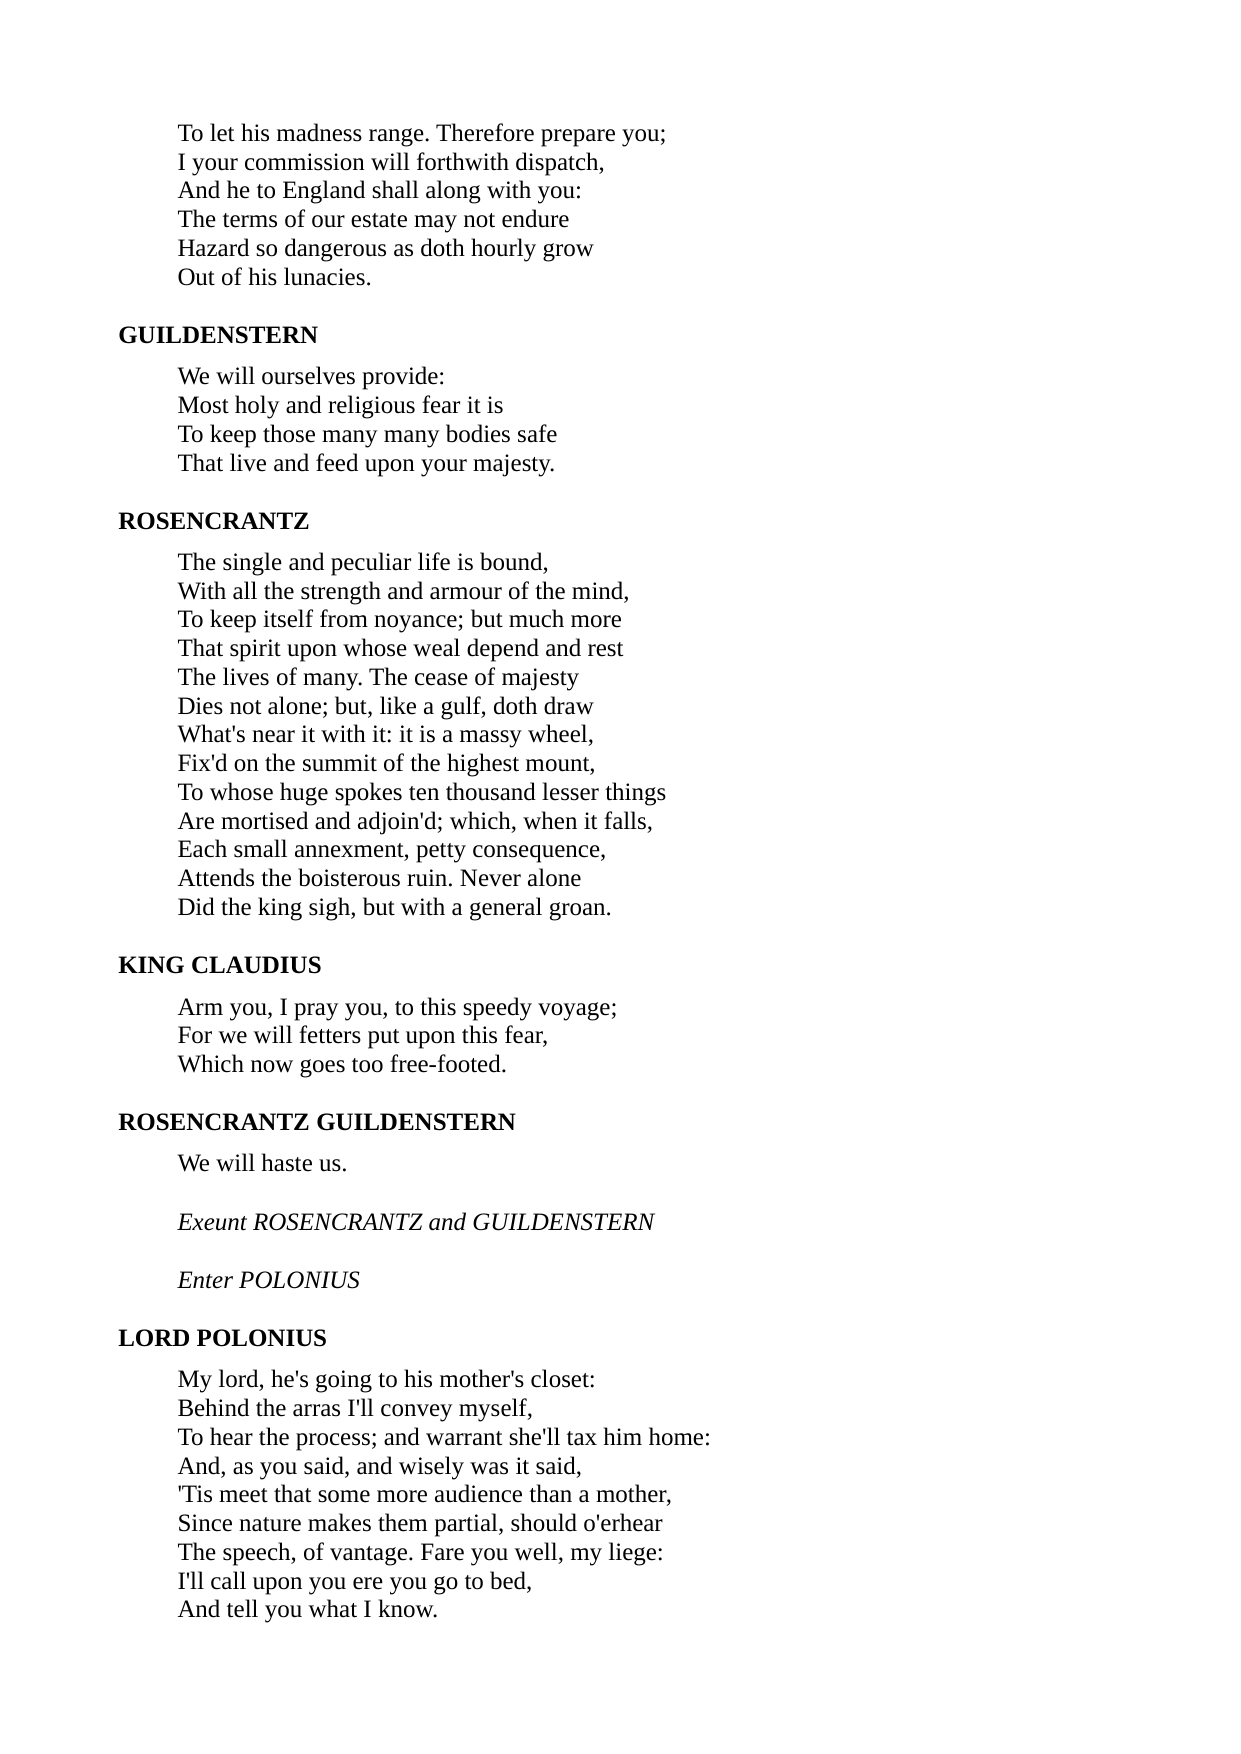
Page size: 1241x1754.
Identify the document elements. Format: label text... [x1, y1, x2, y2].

text ROSENCRANTZ GUILDENSTERN [118, 1107, 1122, 1136]
text To let his madness range. Therefore prepare you; I your commission will forthwith dispatch, And he to England shall along with you: The terms of our estate may not endure Hazard so dangerous as doth hourly grow Out of his lunacies. [177, 118, 1063, 291]
text Enter POLONIUS [177, 1265, 1063, 1294]
text My lord, he's going to his mother's closet: Behind the arras I'll convey myself, To hear the process; and warrant she'll tax him home: And, as you said, and wisely was it said, 'Tis meet that some more audience than a mother, Since nature makes them partial, should o'erhear The speech, of vantage. Fare you well, my liege: I'll call upon you ere you go to bed, And tell you what I know. [177, 1364, 1063, 1623]
text KING CLAUDIUS [118, 950, 1122, 979]
text Exeunt ROSENCRANTZ and GUILDENSTERN [177, 1207, 1063, 1236]
text ROSENCRANTZ [118, 506, 1122, 534]
text The single and peculiar life is bound, With all the strength and armour of the mind, To keep itself from noyance; but much more That spirit upon whose weal depend and rest The lives of many. The cease of majesty Dies not alone; but, like a gulf, doth draw What's near it with it: it is a massy wheel, Fix'd on the summit of the highest mount, To whose huge spokes ten thousand lesser things Are mortised and adjoin'd; which, when it falls, Each small annexment, petty consequence, Attends the boisterous ruin. Never alone Did the king sigh, but with a general groan. [177, 547, 1063, 921]
text GUILDENSTERN [118, 320, 1122, 349]
text Arm you, I pray you, to this speedy voyage; For we will fetters put upon this fear, Which now goes too free-footed. [177, 992, 1063, 1078]
text LORD POLONIUS [118, 1323, 1122, 1352]
text We will haste us. [177, 1148, 1063, 1177]
text We will ourselves provide: Most holy and religious fear it is To keep those many many bodies safe That live and feed upon your majesty. [177, 361, 1063, 476]
